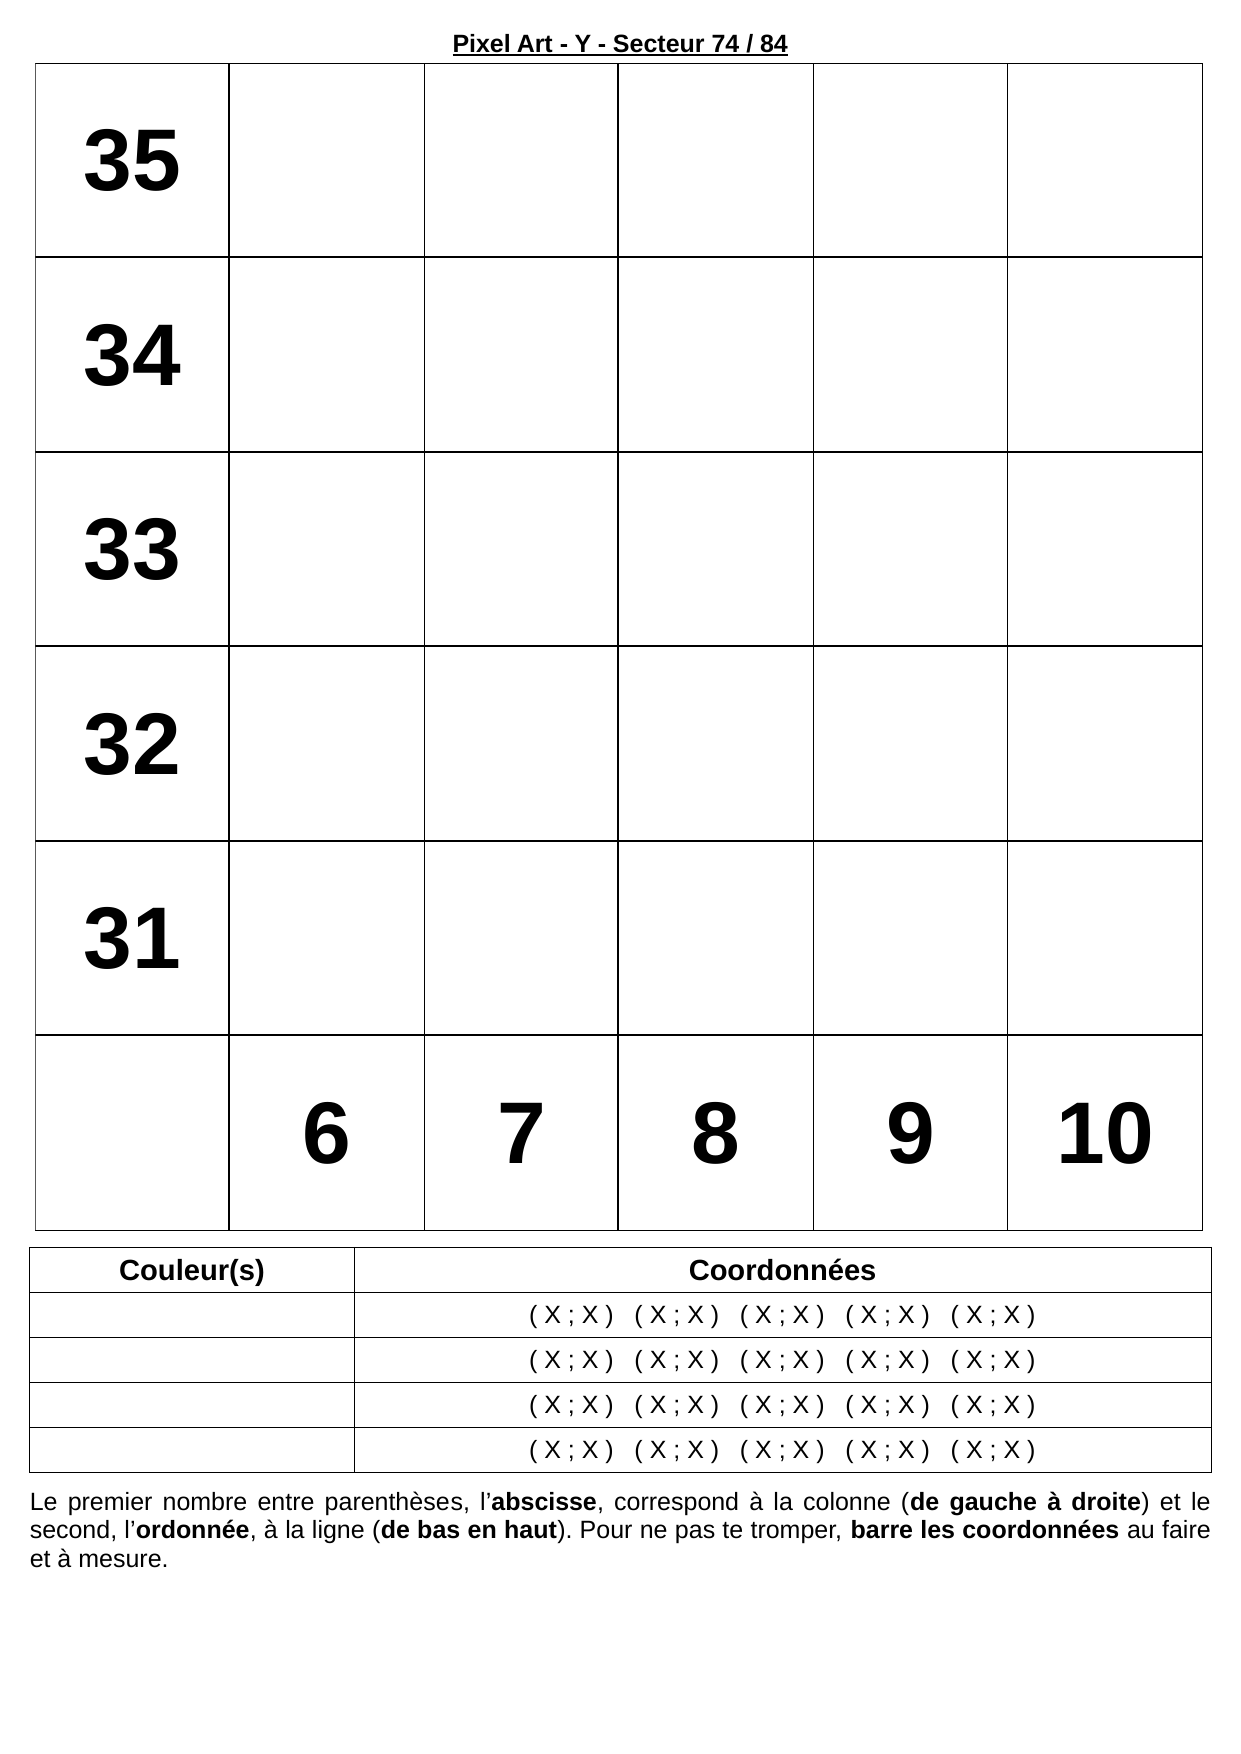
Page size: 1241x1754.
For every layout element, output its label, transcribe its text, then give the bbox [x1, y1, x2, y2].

text Pixel Art - Y - Secteur 74 / 84 [29, 29, 1211, 58]
table_cell [30, 1293, 354, 1337]
table_cell [30, 1428, 354, 1472]
table_cell ( X ; X ) ( X ; X ) ( X ; X ) ( X ; X ) ( X ; X ) [355, 1293, 1211, 1337]
table_header Couleur(s) [30, 1248, 354, 1292]
table_cell [30, 1383, 354, 1427]
table_header Coordonnées [355, 1248, 1211, 1292]
table_cell ( X ; X ) ( X ; X ) ( X ; X ) ( X ; X ) ( X ; X ) [355, 1338, 1211, 1382]
table_cell ( X ; X ) ( X ; X ) ( X ; X ) ( X ; X ) ( X ; X ) [355, 1428, 1211, 1472]
table_cell [30, 1338, 354, 1382]
text Le premier nombre entre parenthèses, l’abscisse, correspond à la colonne (de gauche à droite) et le second, l’ordonnée, à la ligne (de bas en haut). Pour ne pas te tromper, barre les coordonnées au faire et à mesure. [29, 1487, 1211, 1573]
table_cell ( X ; X ) ( X ; X ) ( X ; X ) ( X ; X ) ( X ; X ) [355, 1383, 1211, 1427]
